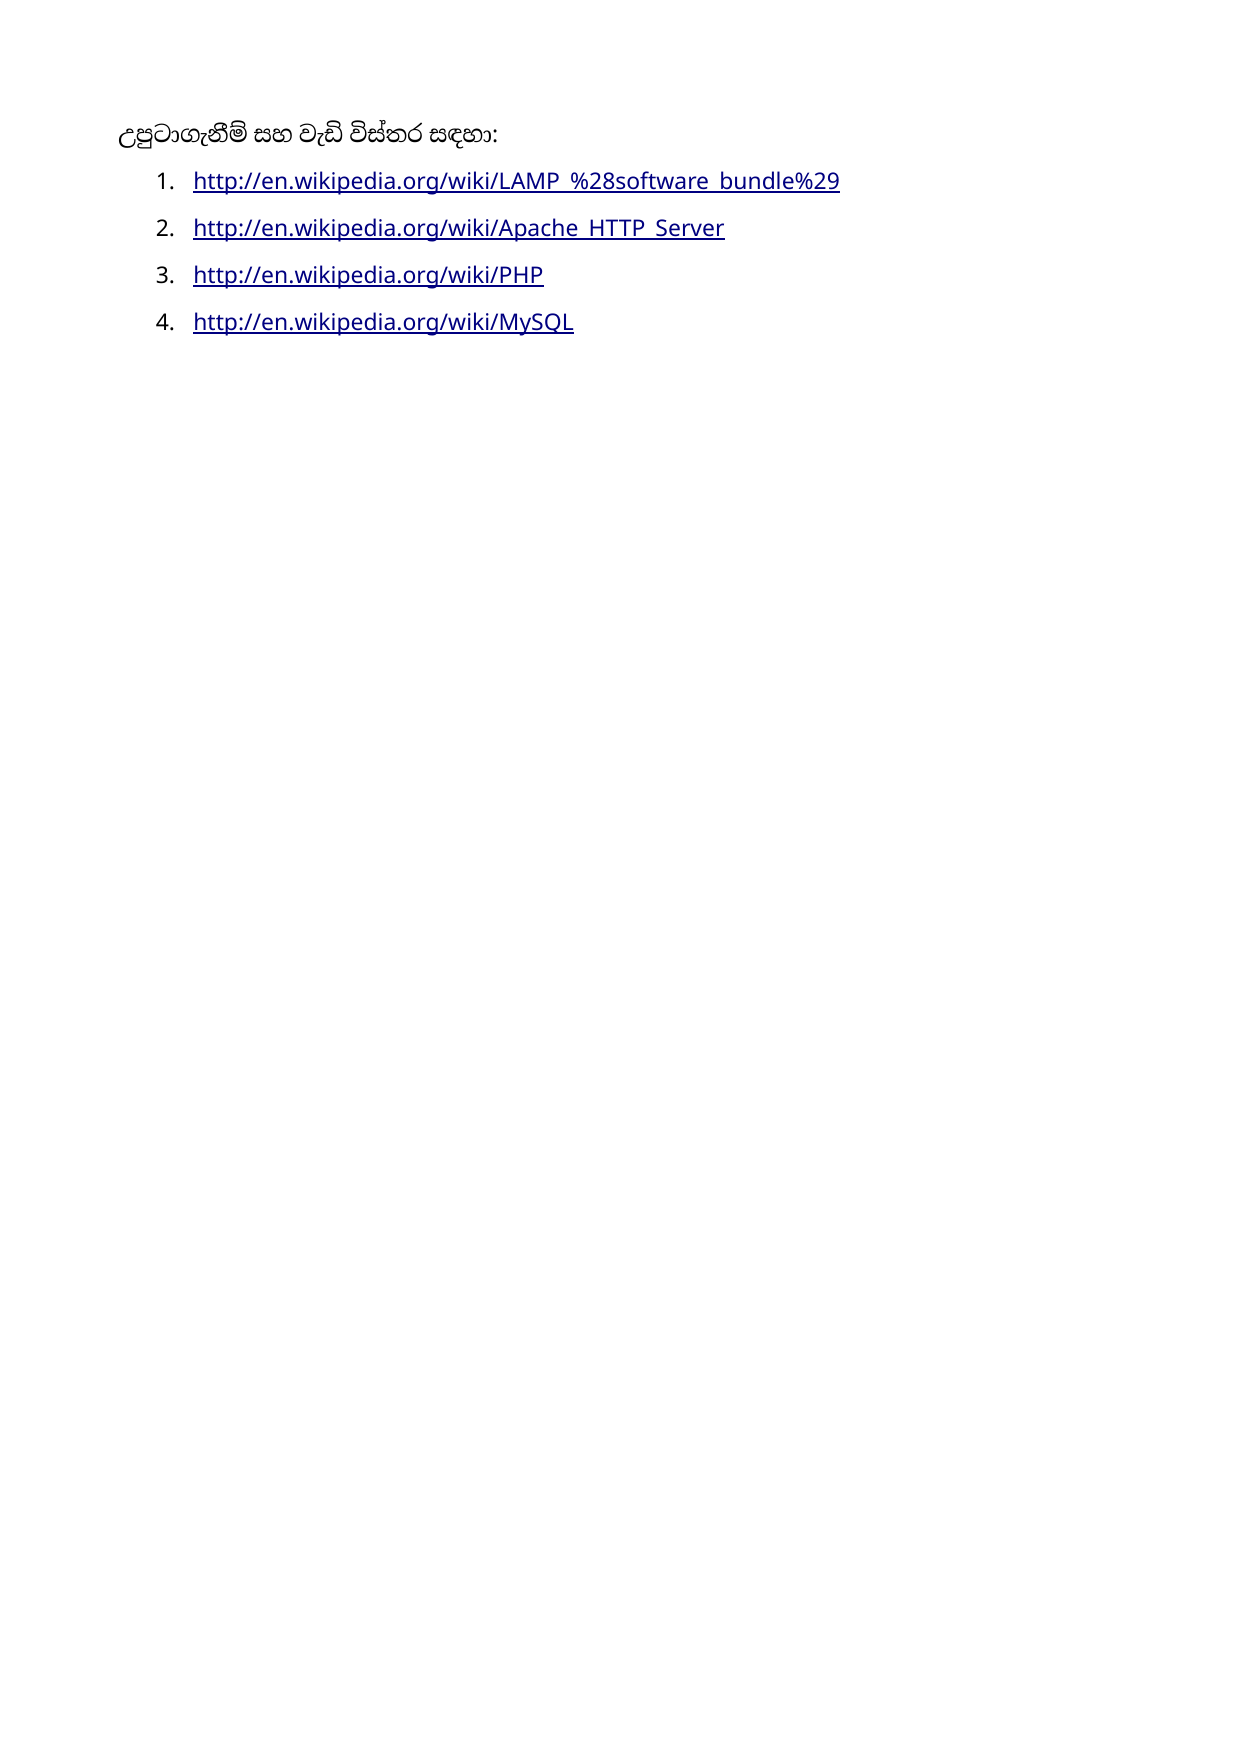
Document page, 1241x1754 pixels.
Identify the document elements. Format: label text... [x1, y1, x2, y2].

list http://en.wikipedia.org/wiki/LAMP_%28software_bundle%29 [156, 165, 1122, 196]
list http://en.wikipedia.org/wiki/Apache_HTTP_Server [156, 212, 1122, 243]
text උපුටාගැනීම් සහ වැඩි විස්තර සඳහා: [118, 118, 1122, 149]
list http://en.wikipedia.org/wiki/MySQL [156, 306, 1122, 337]
list http://en.wikipedia.org/wiki/PHP [156, 259, 1122, 290]
